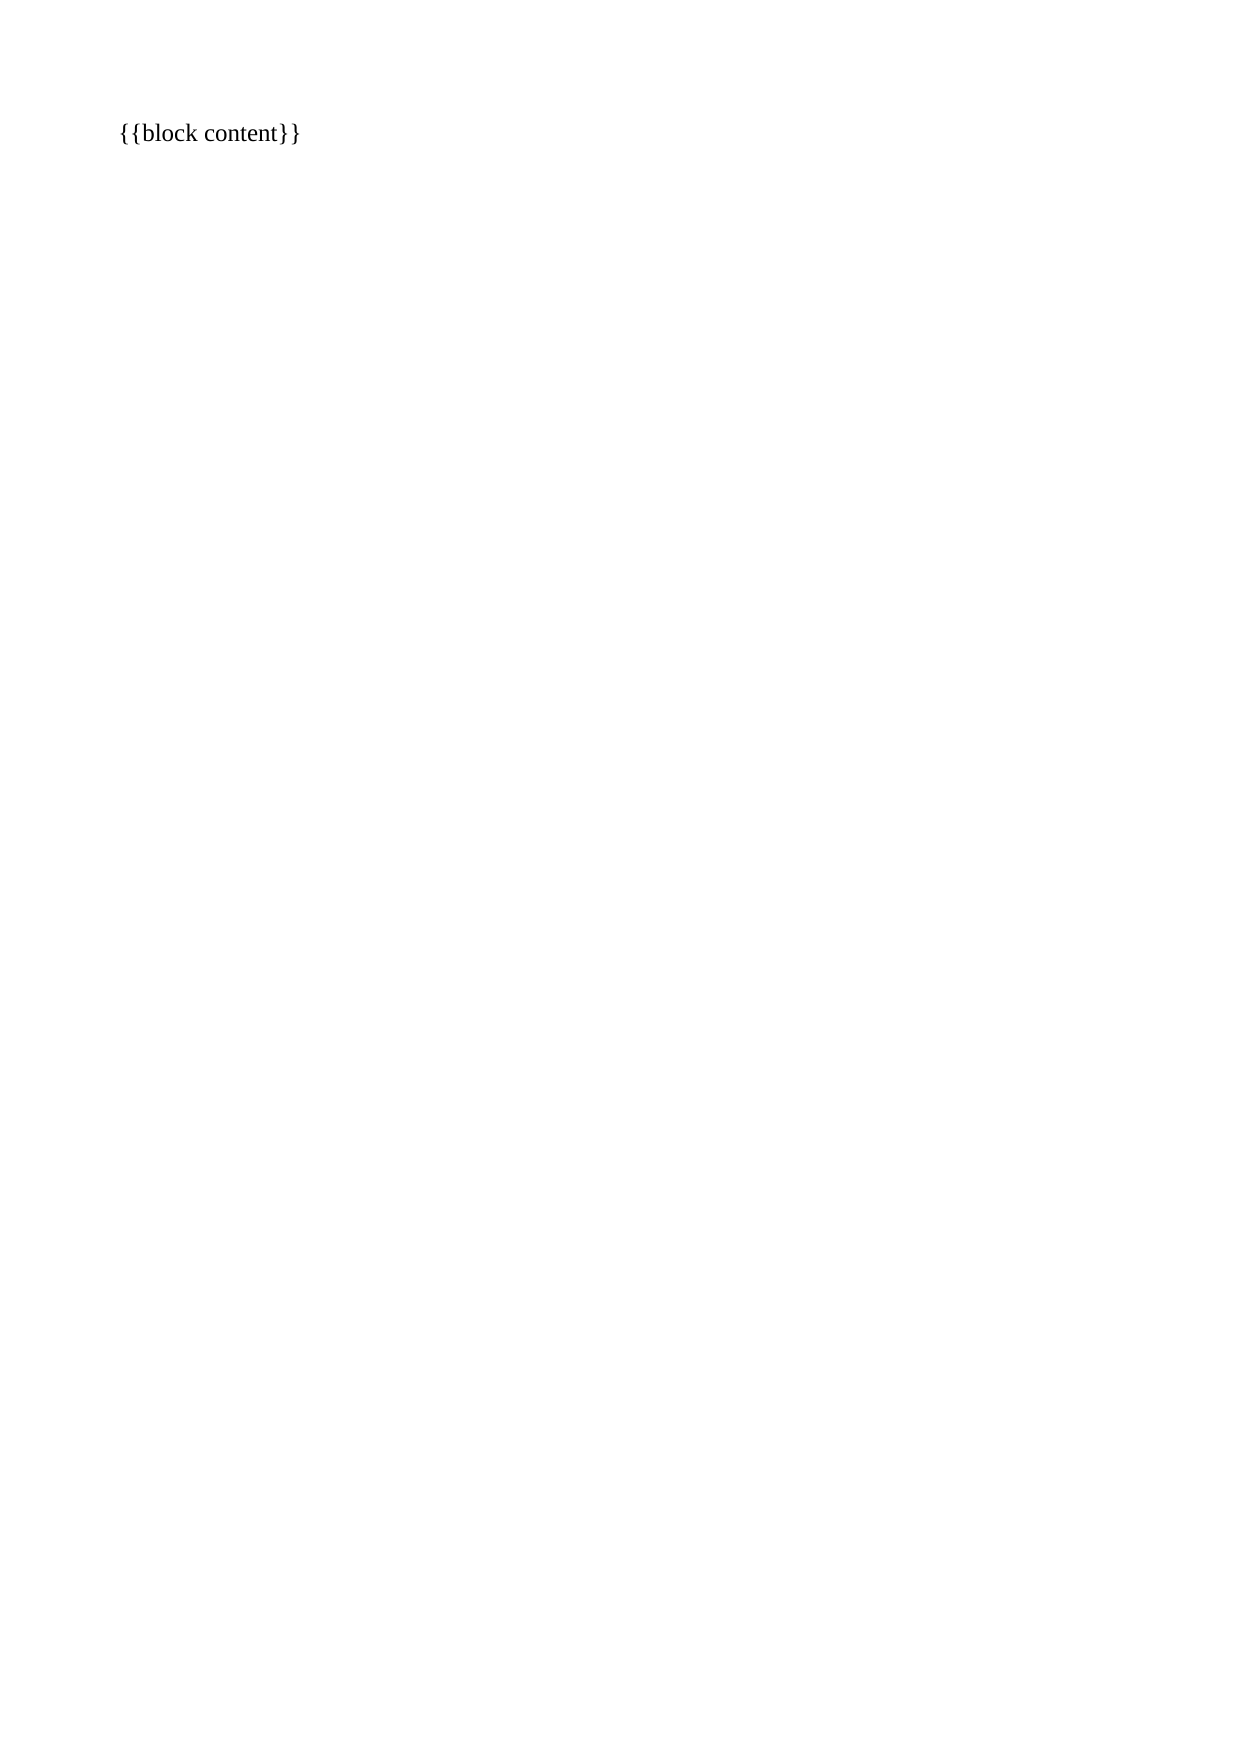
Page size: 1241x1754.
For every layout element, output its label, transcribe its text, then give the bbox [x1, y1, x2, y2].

table_header {{block content}} [118, 118, 1122, 147]
